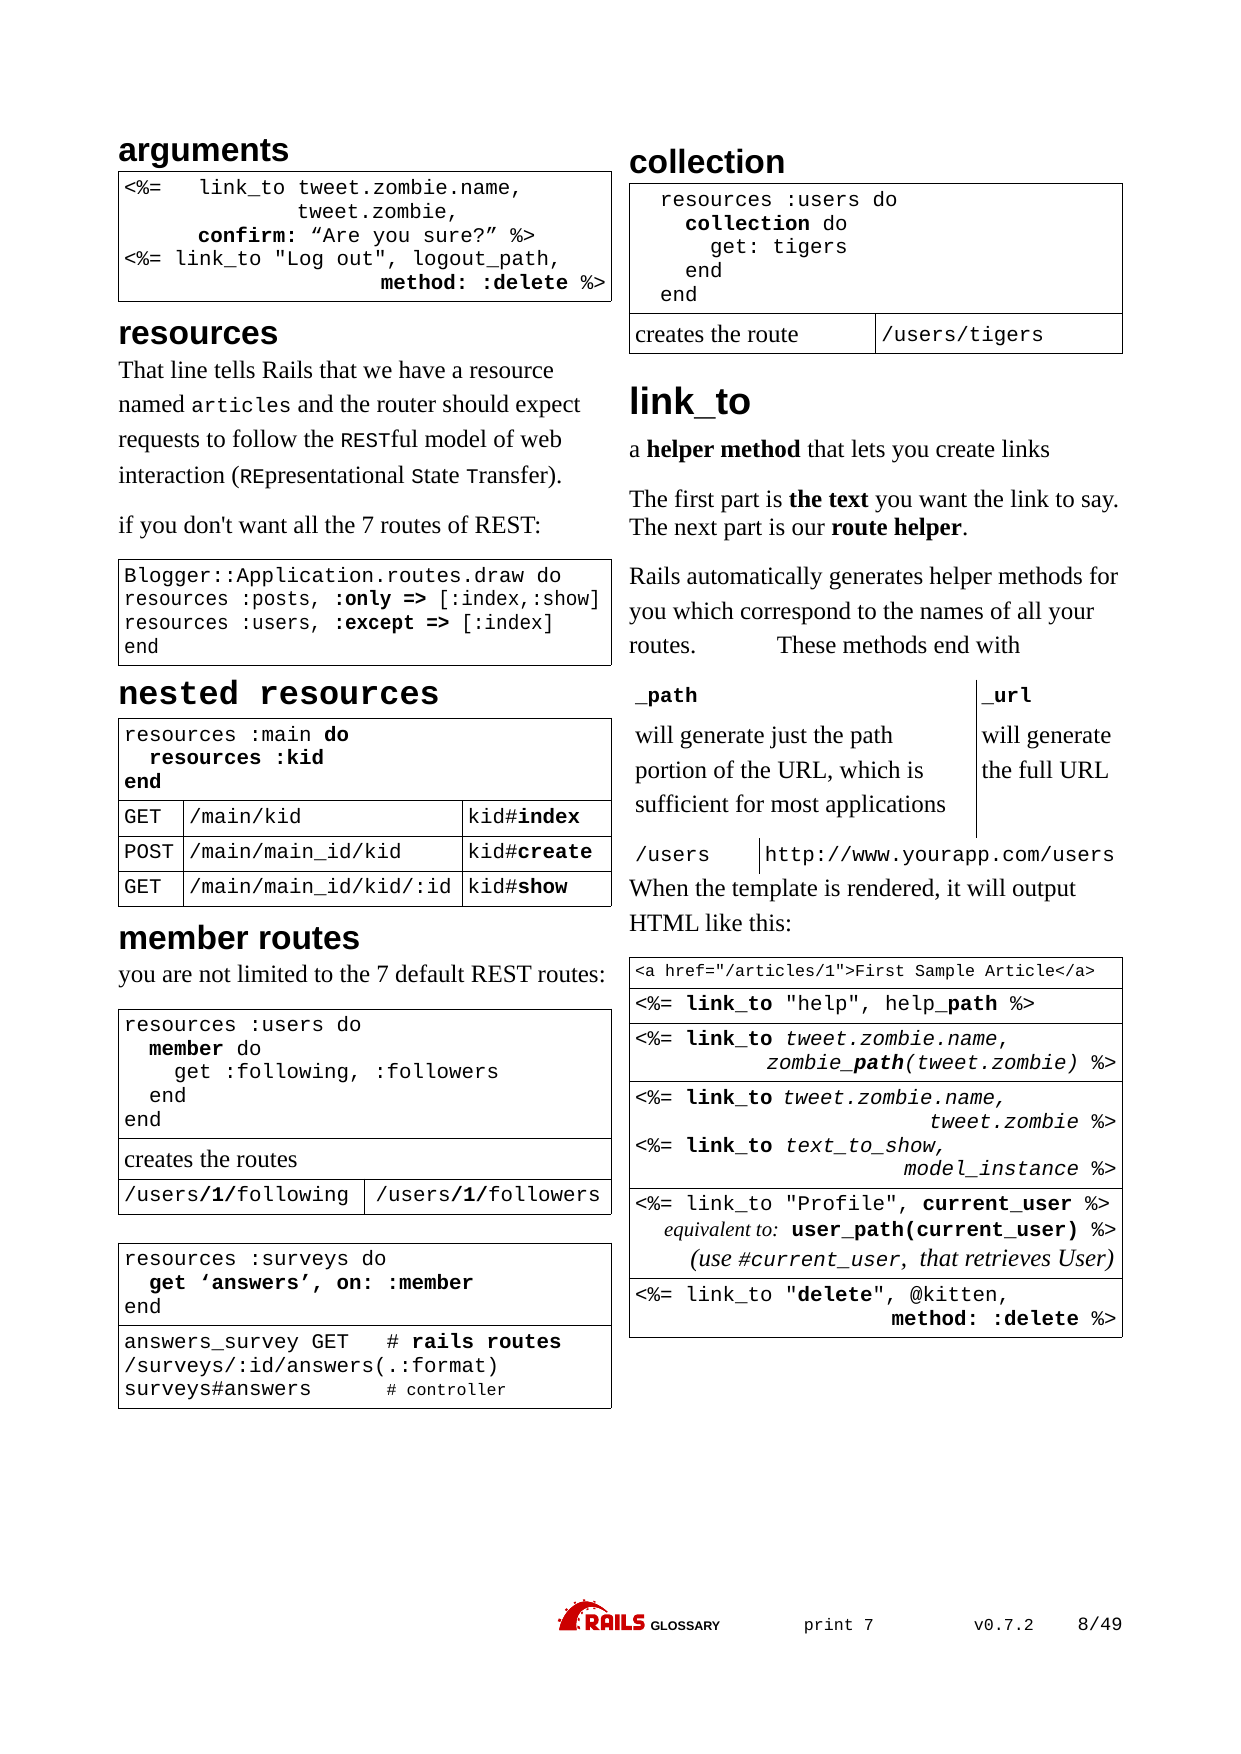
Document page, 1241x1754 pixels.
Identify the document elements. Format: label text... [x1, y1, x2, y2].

table_cell http://www.yourapp.com/users [760, 838, 1122, 873]
text a helper method that lets you create links [629, 434, 1122, 463]
text you are not limited to the 7 default REST routes: [118, 959, 611, 988]
text if you don't want all the 7 routes of REST: [118, 510, 611, 538]
table_cell <%= link_to "help", help_path %> [630, 989, 1122, 1023]
table_cell <%= link_to "Profile", current_user %> equivalent to: user_path(current_user) %> (use #current_user, that retrieves User) [630, 1189, 1122, 1278]
table_cell /main/main_id/kid [184, 837, 462, 871]
table_header resources :main do resources :kid end [119, 719, 611, 800]
table_cell <%= link_to tweet.zombie.name, zombie_path(tweet.zombie) %> [630, 1024, 1122, 1081]
table_cell /users/tigers [876, 314, 1122, 353]
table_cell will generate the full URL [977, 715, 1122, 838]
subtitle member routes [118, 918, 611, 956]
table_cell will generate just the path portion of the URL, which is sufficient for most applications [629, 715, 976, 838]
table_header resources :users do collection do get: tigers end end [630, 184, 1122, 313]
table_header <a href="/articles/1">First Sample Article</a> [630, 958, 1122, 987]
table_cell kid#index [463, 801, 611, 836]
table_cell /users/1/following [119, 1180, 364, 1214]
subtitle nested resources [118, 677, 611, 715]
table_header _url [977, 680, 1122, 714]
subtitle collection [629, 142, 1122, 180]
text The next part is our route helper. [629, 512, 1122, 541]
table_cell GET [119, 872, 183, 906]
table_header _path [629, 680, 976, 714]
table_cell answers_survey GET # rails routes /surveys/:id/answers(.:format) surveys#answers # controller [119, 1326, 611, 1408]
table_cell kid#create [463, 837, 611, 871]
text When the template is rendered, it will output HTML like this: [629, 873, 1122, 937]
table_header resources :users do member do get :following, :followers end end [119, 1010, 611, 1138]
table_cell creates the routes [119, 1139, 611, 1178]
table_cell kid#show [463, 872, 611, 906]
table_header <%= link_to tweet.zombie.name, tweet.zombie, confirm: “Are you sure?” %> <%= link_to "Log out", logout_path, method: :delete %> [119, 172, 611, 301]
table_cell creates the route [630, 314, 875, 353]
table_header Blogger::Application.routes.draw do resources :posts, :only => [:index,:show] resources :users, :except => [:index] end [119, 560, 611, 665]
table_cell POST [119, 837, 183, 871]
subtitle arguments [118, 130, 611, 168]
table_cell GET [119, 801, 183, 836]
table_cell /users [629, 838, 759, 873]
table_cell /main/kid [184, 801, 462, 836]
table_header resources :surveys do get ‘answers’, on: :member end [119, 1244, 611, 1325]
table_cell /main/main_id/kid/:id [184, 872, 462, 906]
subtitle link_to [629, 378, 1122, 422]
text The first part is the text you want the link to say. [629, 484, 1122, 512]
text That line tells Rails that we have a resource named articles and the router should expect requests to follow the RESTful model of web interaction (REpresentational State Transfer). [118, 355, 611, 489]
table_cell <%= link_to tweet.zombie.name, tweet.zombie %> <%= link_to text_to_show, model_instance %> [630, 1082, 1122, 1188]
table_cell /users/1/followers [365, 1180, 611, 1214]
text Rails automatically generates helper methods for you which correspond to the names of all your routes. These methods end with [629, 561, 1122, 659]
table_cell <%= link_to "delete", @kitten, method: :delete %> [630, 1279, 1122, 1337]
subtitle resources [118, 313, 611, 352]
